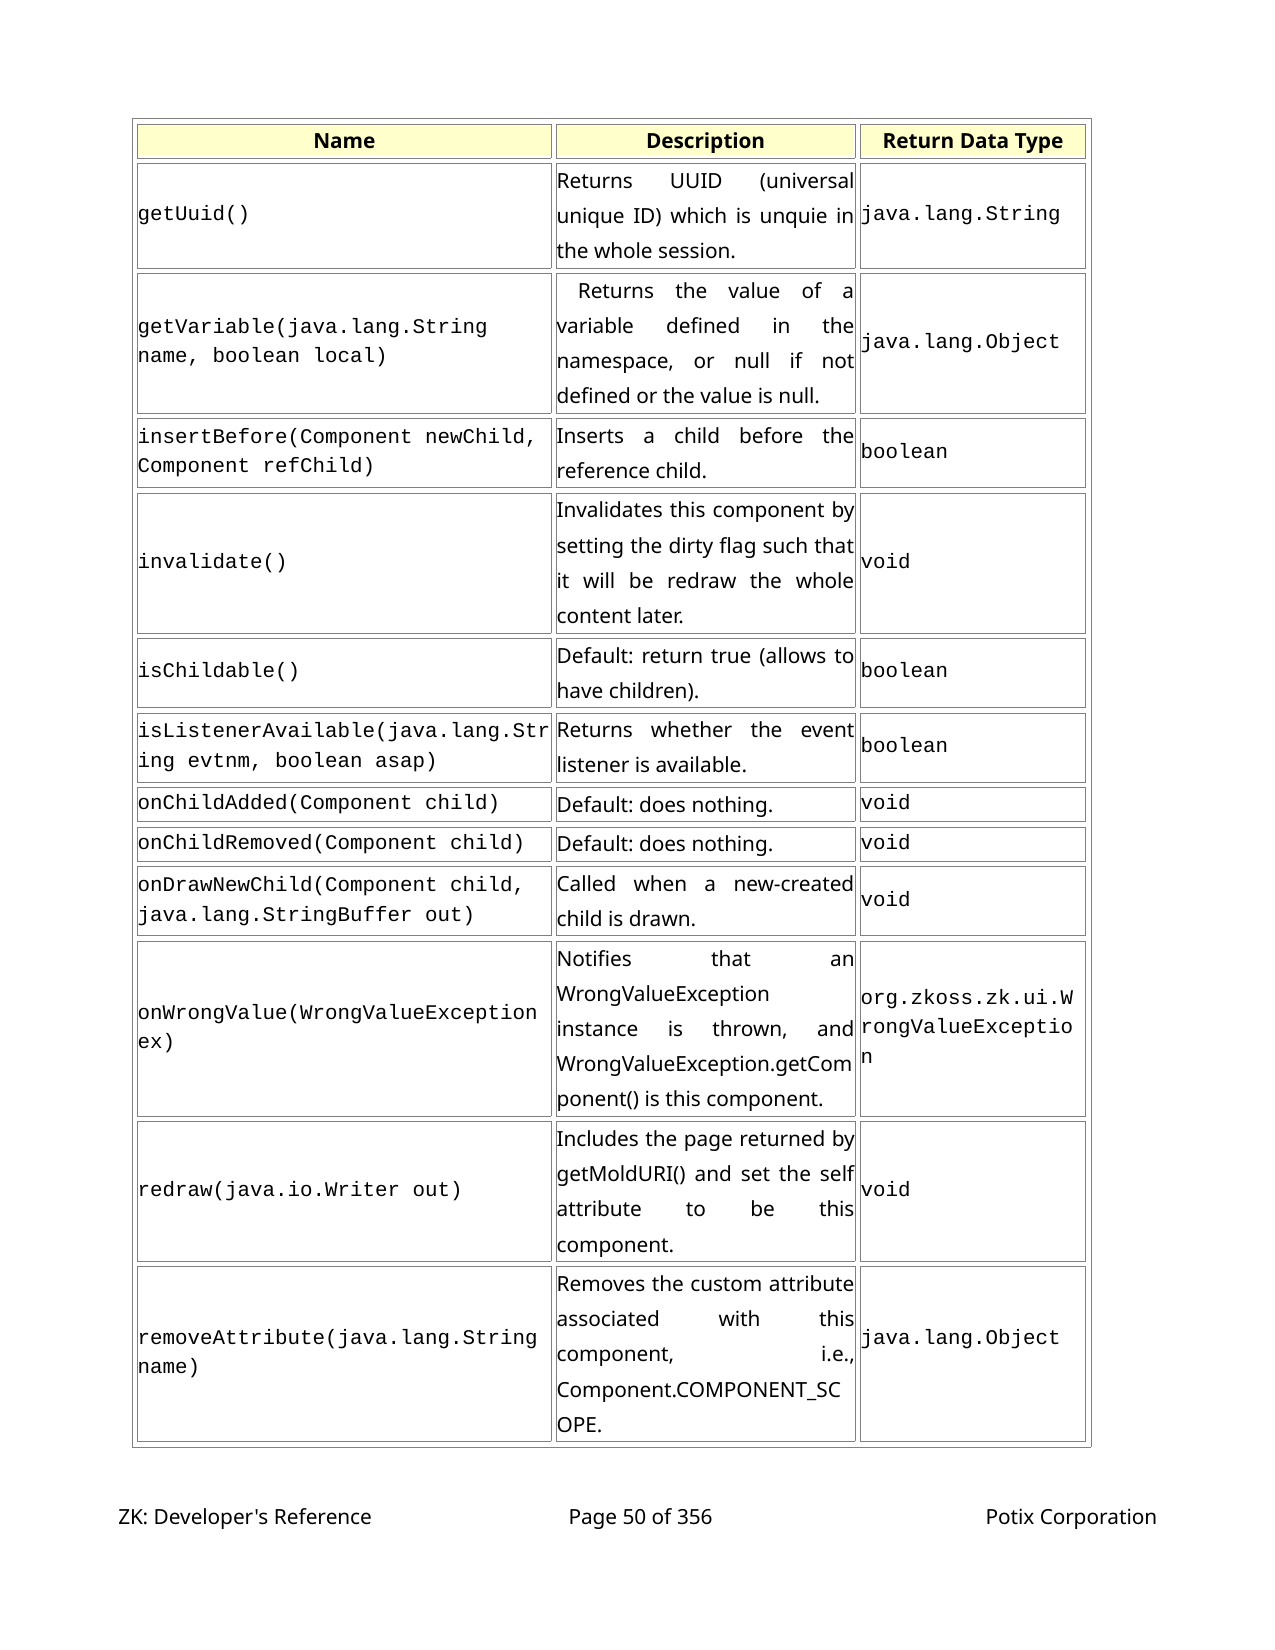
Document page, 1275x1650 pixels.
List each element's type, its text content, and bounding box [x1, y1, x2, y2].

table_cell void [858, 782, 1088, 821]
table_cell Notifies that an WrongValueException instance is thrown, and WrongValueException.getComponent() is this component. [554, 935, 857, 1116]
table_cell Includes the page returned by getMoldURI() and set the self attribute to be this component. [554, 1116, 857, 1261]
table_cell void [858, 821, 1088, 861]
table_cell onChildRemoved(Component child) [134, 821, 553, 861]
table_header Description [554, 119, 857, 158]
table_cell onChildAdded(Component child) [134, 782, 553, 821]
table_cell Removes the custom attribute associated with this component, i.e., Component.COMPONENT_SCOPE. [554, 1261, 857, 1441]
table_cell onWrongValue(WrongValueException ex) [134, 935, 553, 1116]
table_header Name [134, 119, 553, 158]
table_cell java.lang.Object [858, 268, 1088, 413]
table_cell Returns UUID (universal unique ID) which is unquie in the whole session. [554, 158, 857, 267]
table_cell void [858, 1116, 1088, 1261]
table_cell Default: does nothing. [554, 782, 857, 821]
table_header Return Data Type [858, 119, 1088, 158]
table_cell Called when a new-created child is drawn. [554, 861, 857, 935]
table_cell isChildable() [134, 633, 553, 707]
table_cell insertBefore(Component newChild, Component refChild) [134, 413, 553, 487]
table_cell Returns the value of a variable defined in the namespace, or null if not defined or the value is null. [554, 268, 857, 413]
table_cell void [858, 861, 1088, 935]
table_cell redraw(java.io.Writer out) [134, 1116, 553, 1261]
table_cell org.zkoss.zk.ui.WrongValueException [858, 935, 1088, 1116]
table_cell Inserts a child before the reference child. [554, 413, 857, 487]
table_cell Invalidates this component by setting the dirty flag such that it will be redraw the whole content later. [554, 487, 857, 632]
table_cell removeAttribute(java.lang.String name) [134, 1261, 553, 1441]
table_cell invalidate() [134, 487, 553, 632]
table_cell java.lang.Object [858, 1261, 1088, 1441]
table_cell boolean [858, 413, 1088, 487]
table_cell isListenerAvailable(java.lang.String evtnm, boolean asap) [134, 707, 553, 782]
table_cell Default: does nothing. [554, 821, 857, 861]
table_cell java.lang.String [858, 158, 1088, 267]
table_cell getUuid() [134, 158, 553, 267]
table_cell void [858, 487, 1088, 632]
table_cell boolean [858, 707, 1088, 782]
table_cell getVariable(java.lang.String name, boolean local) [134, 268, 553, 413]
table_cell Returns whether the event listener is available. [554, 707, 857, 782]
table_cell onDrawNewChild(Component child, java.lang.StringBuffer out) [134, 861, 553, 935]
table_cell boolean [858, 633, 1088, 707]
table_cell Default: return true (allows to have children). [554, 633, 857, 707]
